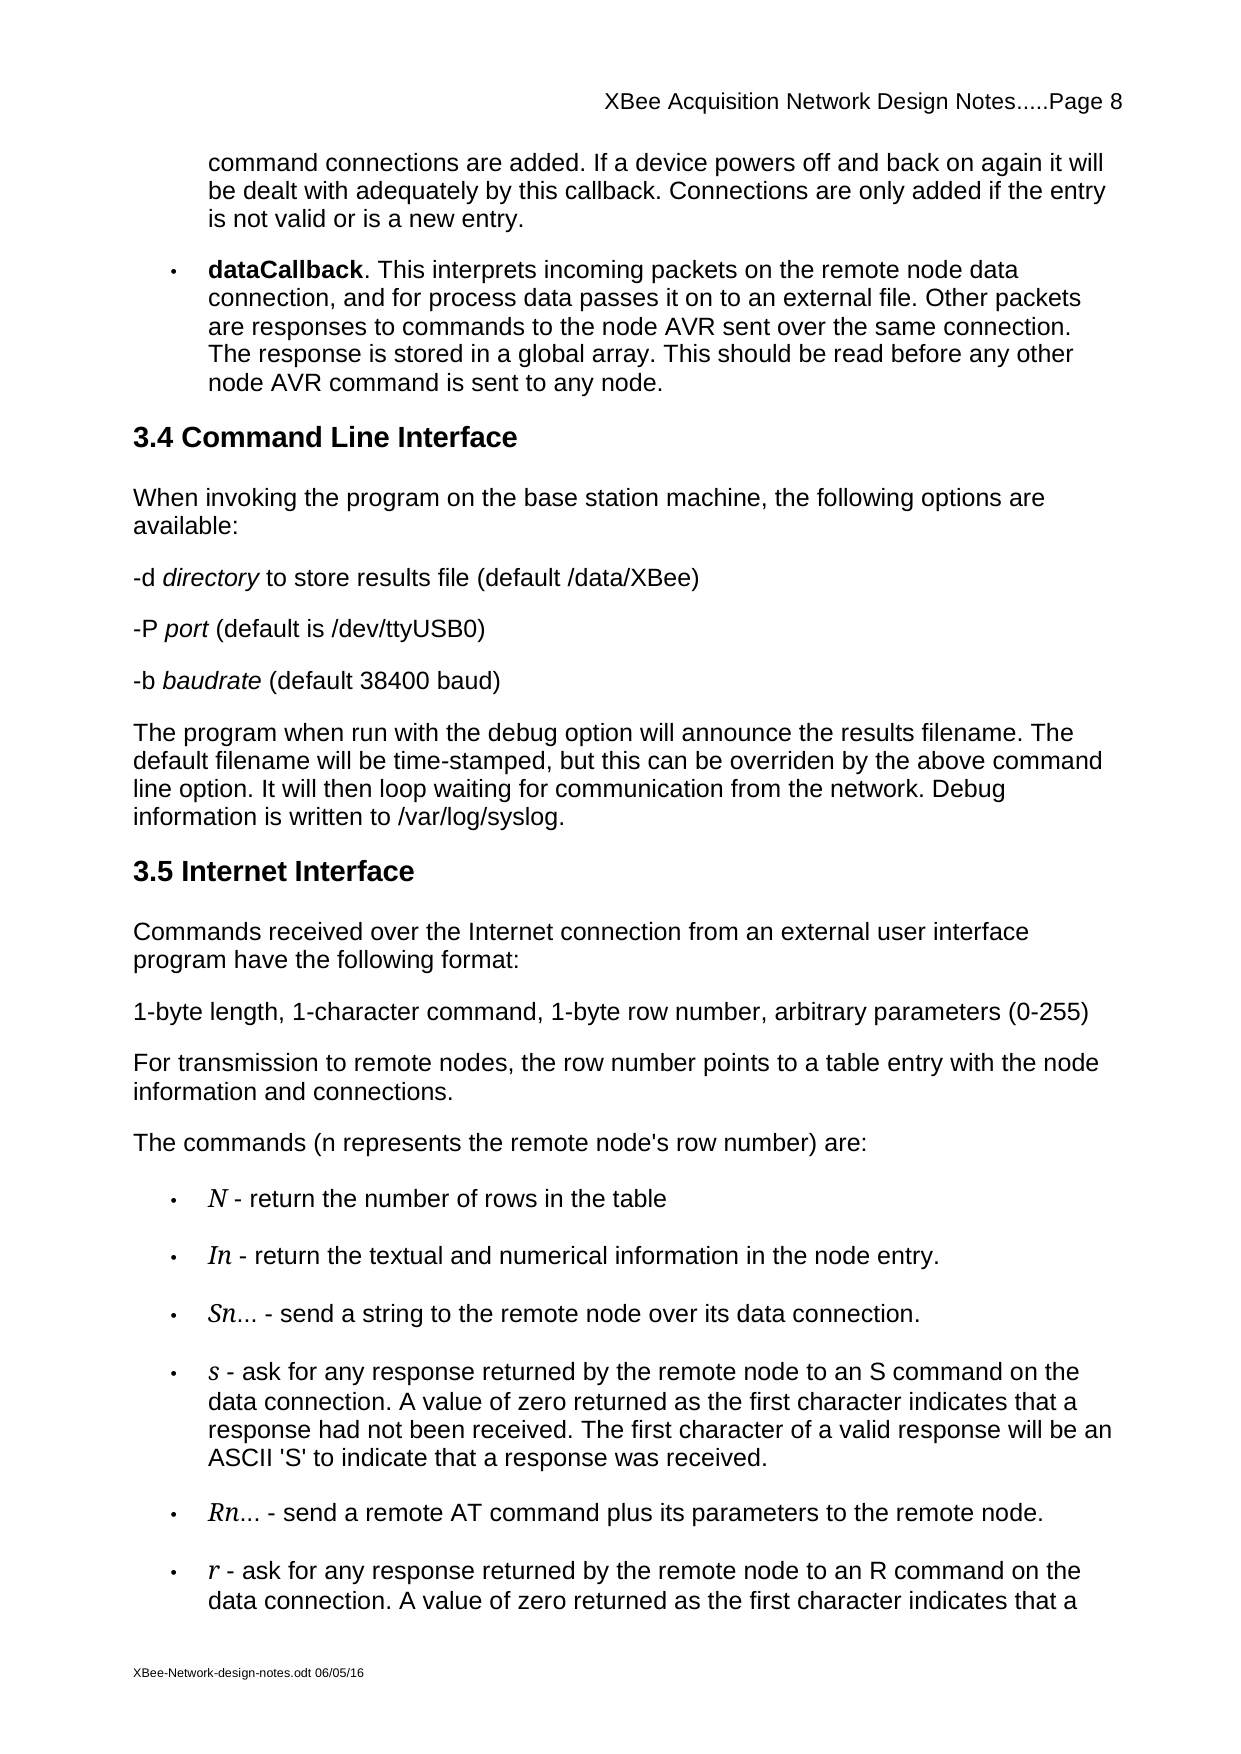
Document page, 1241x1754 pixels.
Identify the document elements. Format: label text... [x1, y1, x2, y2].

text The program when run with the debug option will announce the results filename. The default filename will be time-stamped, but this can be overriden by the above command line option. It will then loop waiting for communication from the network. Debug information is written to /var/log/syslog. [133, 718, 1123, 831]
list In - return the textual and numerical information in the node entry. [170, 1238, 1123, 1272]
text 1-byte length, 1-character command, 1-byte row number, arbitrary parameters (0-255) [133, 998, 1123, 1026]
list Sn... - send a string to the remote node over its data connection. [170, 1296, 1123, 1330]
list r - ask for any response returned by the remote node to an R command on the data connection. A value of zero returned as the first character indicates that a [170, 1553, 1123, 1615]
text For transmission to remote nodes, the row number points to a table entry with the node information and connections. [133, 1049, 1123, 1105]
text When invoking the program on the base station machine, the following options are available: [133, 484, 1123, 540]
list command connections are added. If a device powers off and back on again it will be dealt with adequately by this callback. Connections are only added if the entry is not valid or is a new entry. [170, 149, 1123, 233]
text Commands received over the Internet connection from an external user interface program have the following format: [133, 918, 1123, 974]
subtitle Internet Interface [133, 855, 1123, 888]
list s - ask for any response returned by the remote node to an S command on the data connection. A value of zero returned as the first character indicates that a response had not been received. The first character of a valid response will be an ASCII 'S' to indicate that a response was received. [170, 1353, 1123, 1472]
text -d directory to store results file (default /data/XBee) [133, 563, 1123, 592]
text -b baudrate (default 38400 baud) [133, 667, 1123, 695]
text The commands (n represents the remote node's row number) are: [133, 1129, 1123, 1157]
subtitle Command Line Interface [133, 421, 1123, 454]
list dataCallback. This interprets incoming packets on the remote node data connection, and for process data passes it on to an external file. Other packets are responses to commands to the node AVR sent over the same connection. The response is stored in a global array. This should be read before any other node AVR command is sent to any node. [170, 256, 1123, 396]
list Rn... - send a remote AT command plus its parameters to the remote node. [170, 1495, 1123, 1529]
list N - return the number of rows in the table [170, 1181, 1123, 1215]
text -P port (default is /dev/ttyUSB0) [133, 615, 1123, 643]
